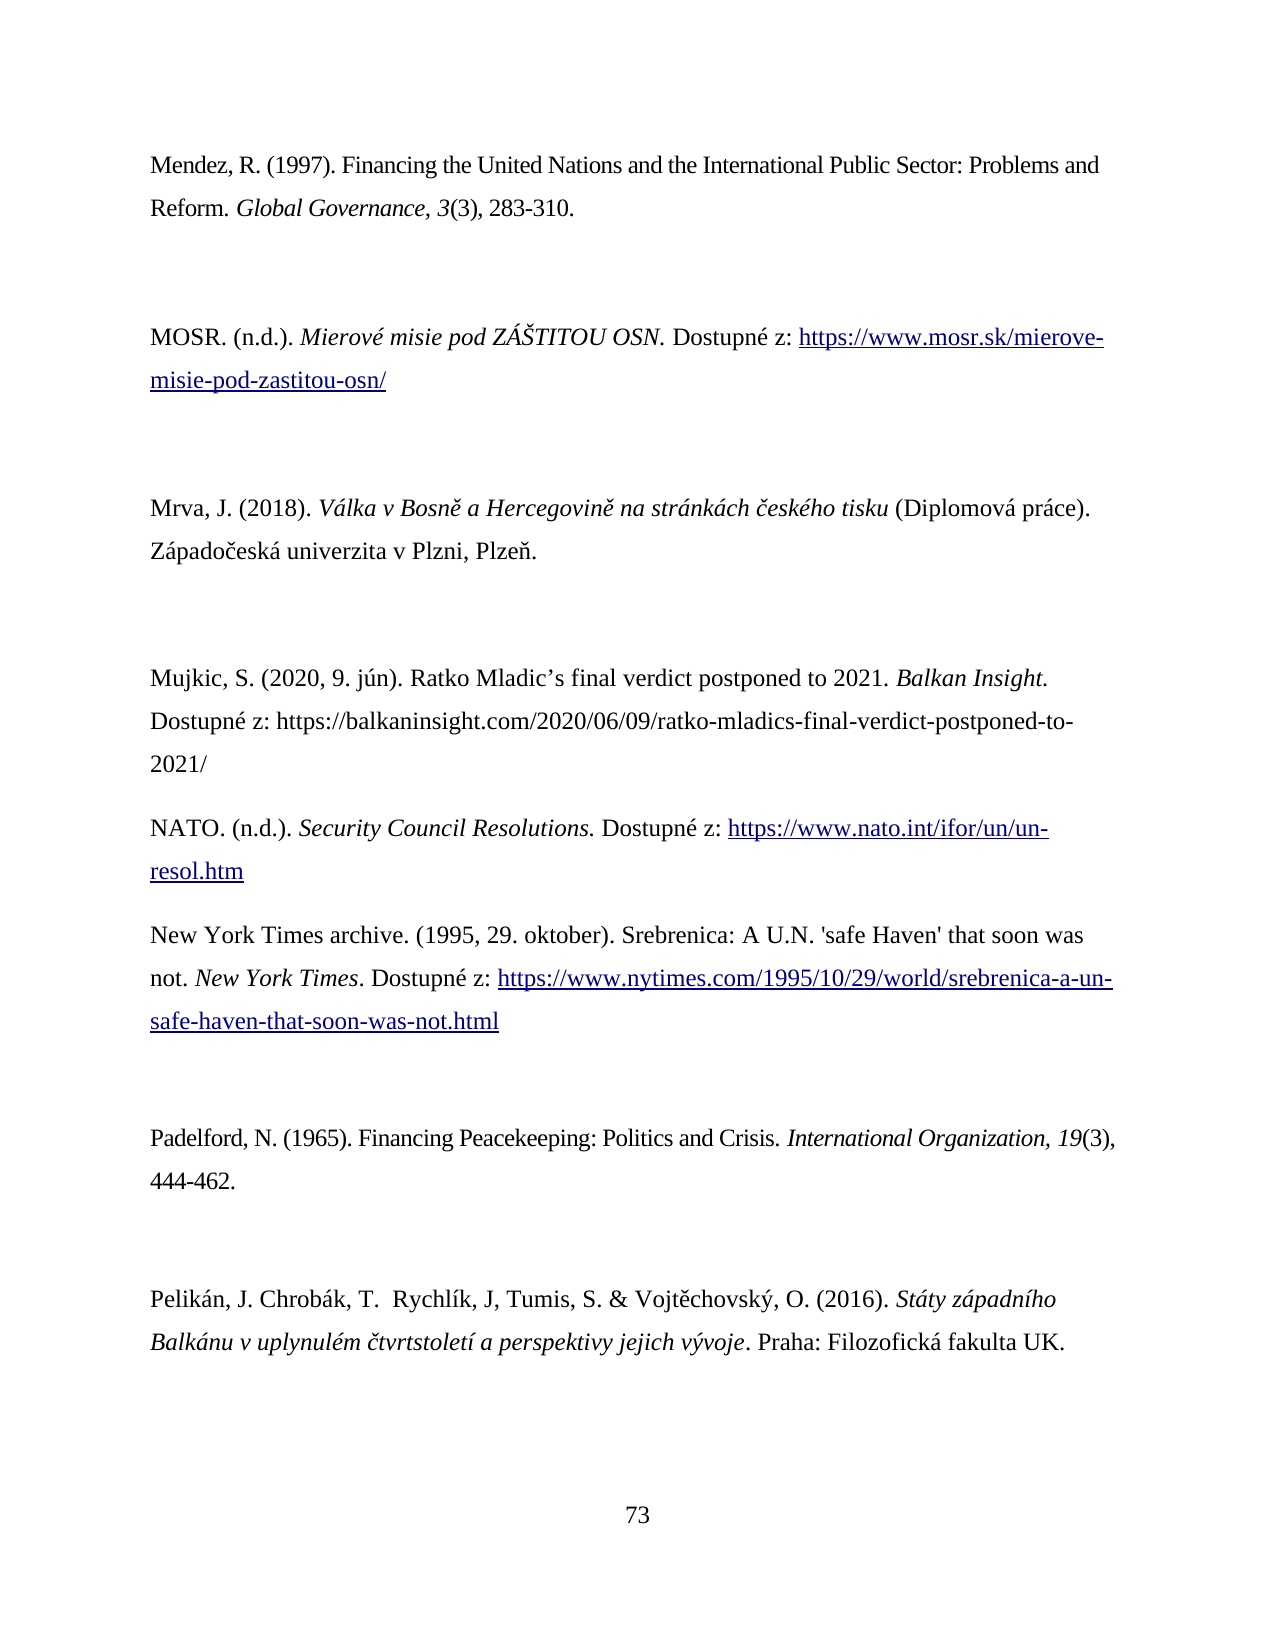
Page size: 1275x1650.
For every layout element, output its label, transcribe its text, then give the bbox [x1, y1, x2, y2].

text Mujkic, S. (2020, 9. jún). Ratko Mladic’s final verdict postponed to 2021. Balkan Insight. Dostupné z: https://balkaninsight.com/2020/06/09/ratko-mladics-final-verdict-postponed-to-2021/ [150, 663, 1125, 778]
text Mrva, J. (2018). Válka v Bosně a Hercegovině na stránkách českého tisku (Diplomová práce). Západočeská univerzita v Plzni, Plzeň. [150, 493, 1125, 565]
text Mendez, R. (1997). Financing the United Nations and the International Public Sector: Problems and Reform. Global Governance, 3(3), 283-310. [150, 150, 1125, 222]
text MOSR. (n.d.). Mierové misie pod ZÁŠTITOU OSN. Dostupné z: https://www.mosr.sk/mierove-misie-pod-zastitou-osn/ [150, 322, 1125, 394]
text Pelikán, J. Chrobák, T. Rychlík, J, Tumis, S. & Vojtěchovský, O. (2016). Státy západního Balkánu v uplynulém čtvrtstoletí a perspektivy jejich vývoje. Praha: Filozofická fakulta UK. [150, 1284, 1125, 1356]
text NATO. (n.d.). Security Council Resolutions. Dostupné z: https://www.nato.int/ifor/un/un-resol.htm [150, 813, 1125, 885]
text Padelford, N. (1965). Financing Peacekeeping: Politics and Crisis. International Organization, 19(3), 444-462. [150, 1123, 1125, 1195]
text New York Times archive. (1995, 29. oktober). Srebrenica: A U.N. 'safe Haven' that soon was not. New York Times. Dostupné z: https://www.nytimes.com/1995/10/29/world/srebrenica-a-un-safe-haven-that-soon-was-not.html [150, 920, 1125, 1035]
